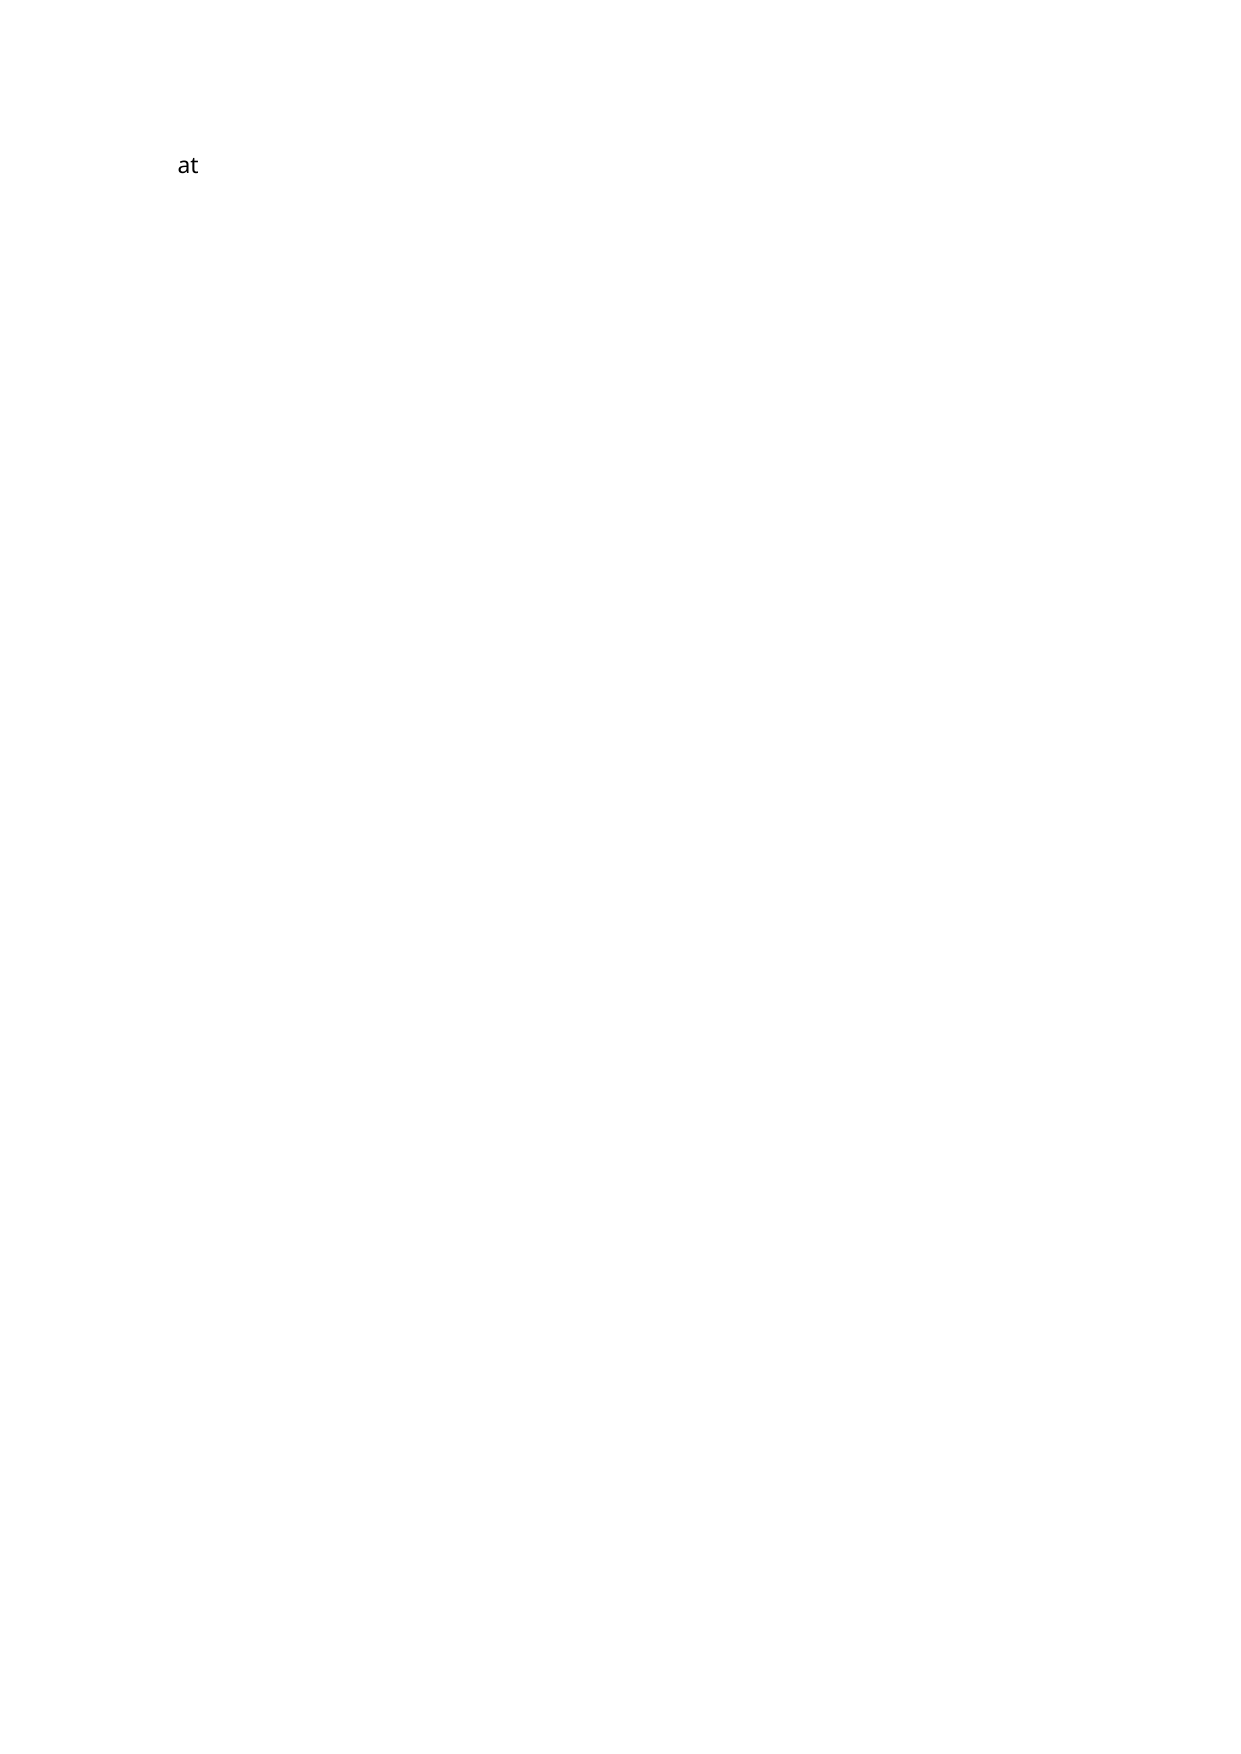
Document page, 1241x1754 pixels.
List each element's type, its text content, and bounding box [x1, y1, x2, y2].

text at [177, 149, 1063, 181]
